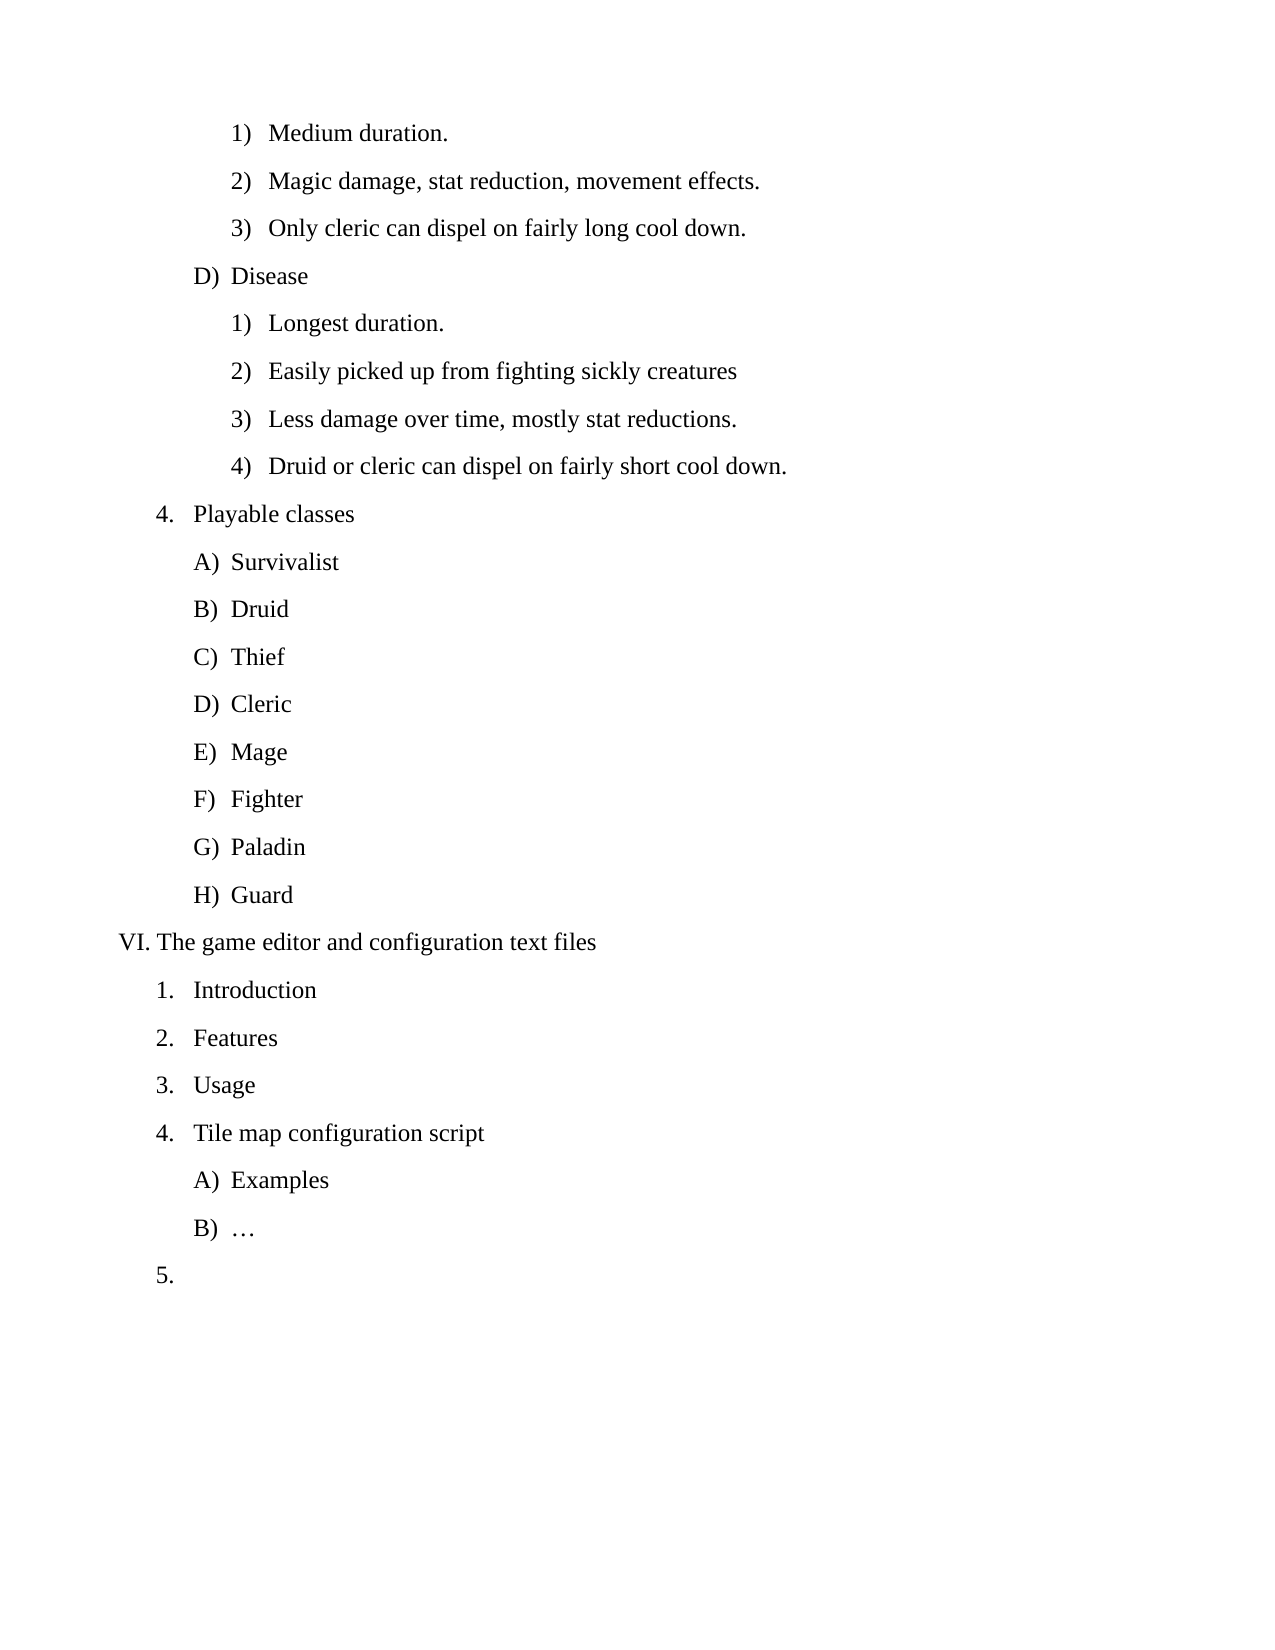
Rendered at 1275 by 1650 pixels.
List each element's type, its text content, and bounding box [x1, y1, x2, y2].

list Longest duration. [231, 308, 1157, 337]
list Features [156, 1023, 1157, 1051]
list Easily picked up from fighting sickly creatures [231, 356, 1157, 385]
list Guard [193, 880, 1157, 908]
list Examples [193, 1165, 1157, 1194]
list Magic damage, stat reduction, movement effects. [231, 166, 1157, 194]
list Paladin [193, 832, 1157, 861]
text VI. The game editor and configuration text files [118, 927, 1157, 956]
list Tile map configuration script [156, 1118, 1157, 1147]
list Druid [193, 594, 1157, 623]
list Medium duration. [231, 118, 1157, 147]
list Fighter [193, 784, 1157, 813]
list Only cleric can dispel on fairly long cool down. [231, 213, 1157, 242]
list Less damage over time, mostly stat reductions. [231, 404, 1157, 432]
list Disease [193, 261, 1157, 290]
list Druid or cleric can dispel on fairly short cool down. [231, 451, 1157, 480]
list Survivalist [193, 547, 1157, 575]
list Playable classes [156, 499, 1157, 528]
list Cleric [193, 689, 1157, 718]
list Mage [193, 737, 1157, 766]
list … [193, 1213, 1157, 1242]
list Thief [193, 642, 1157, 671]
list Usage [156, 1070, 1157, 1099]
list Introduction [156, 975, 1157, 1004]
